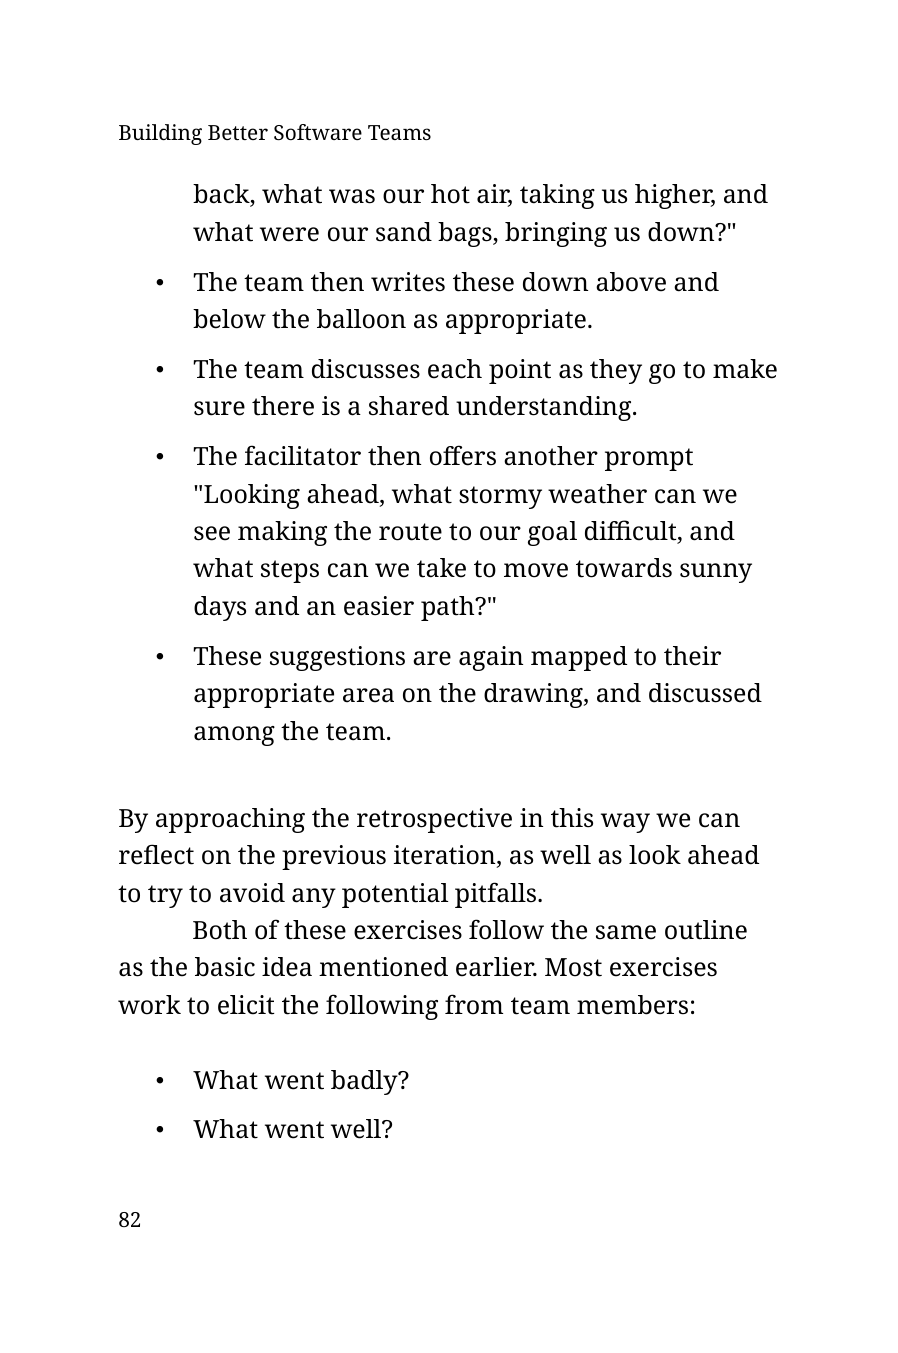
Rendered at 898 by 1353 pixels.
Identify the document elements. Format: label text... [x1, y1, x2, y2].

list What went well? [156, 1112, 779, 1146]
list back, what was our hot air, taking us higher, and what were our sand bags, bringing us down?" [156, 177, 779, 248]
list What went badly? [156, 1062, 779, 1096]
list The team discusses each point as they go to make sure there is a shared understanding. [156, 352, 779, 423]
text Both of these exercises follow the same outline as the basic idea mentioned earlier. Most exercises work to elicit the following from team members: [118, 913, 779, 1022]
list The facilitator then offers another prompt "Looking ahead, what stormy weather can we see making the route to our goal difficult, and what steps can we take to move towards sunny days and an easier path?" [156, 439, 779, 623]
list These suggestions are again mapped to their appropriate area on the drawing, and discussed among the team. [156, 638, 779, 747]
text By approaching the retrospective in this way we can reflect on the previous iteration, as well as look ahead to try to avoid any potential pitfalls. [118, 801, 779, 909]
list The team then writes these down above and below the balloon as appropriate. [156, 264, 779, 336]
